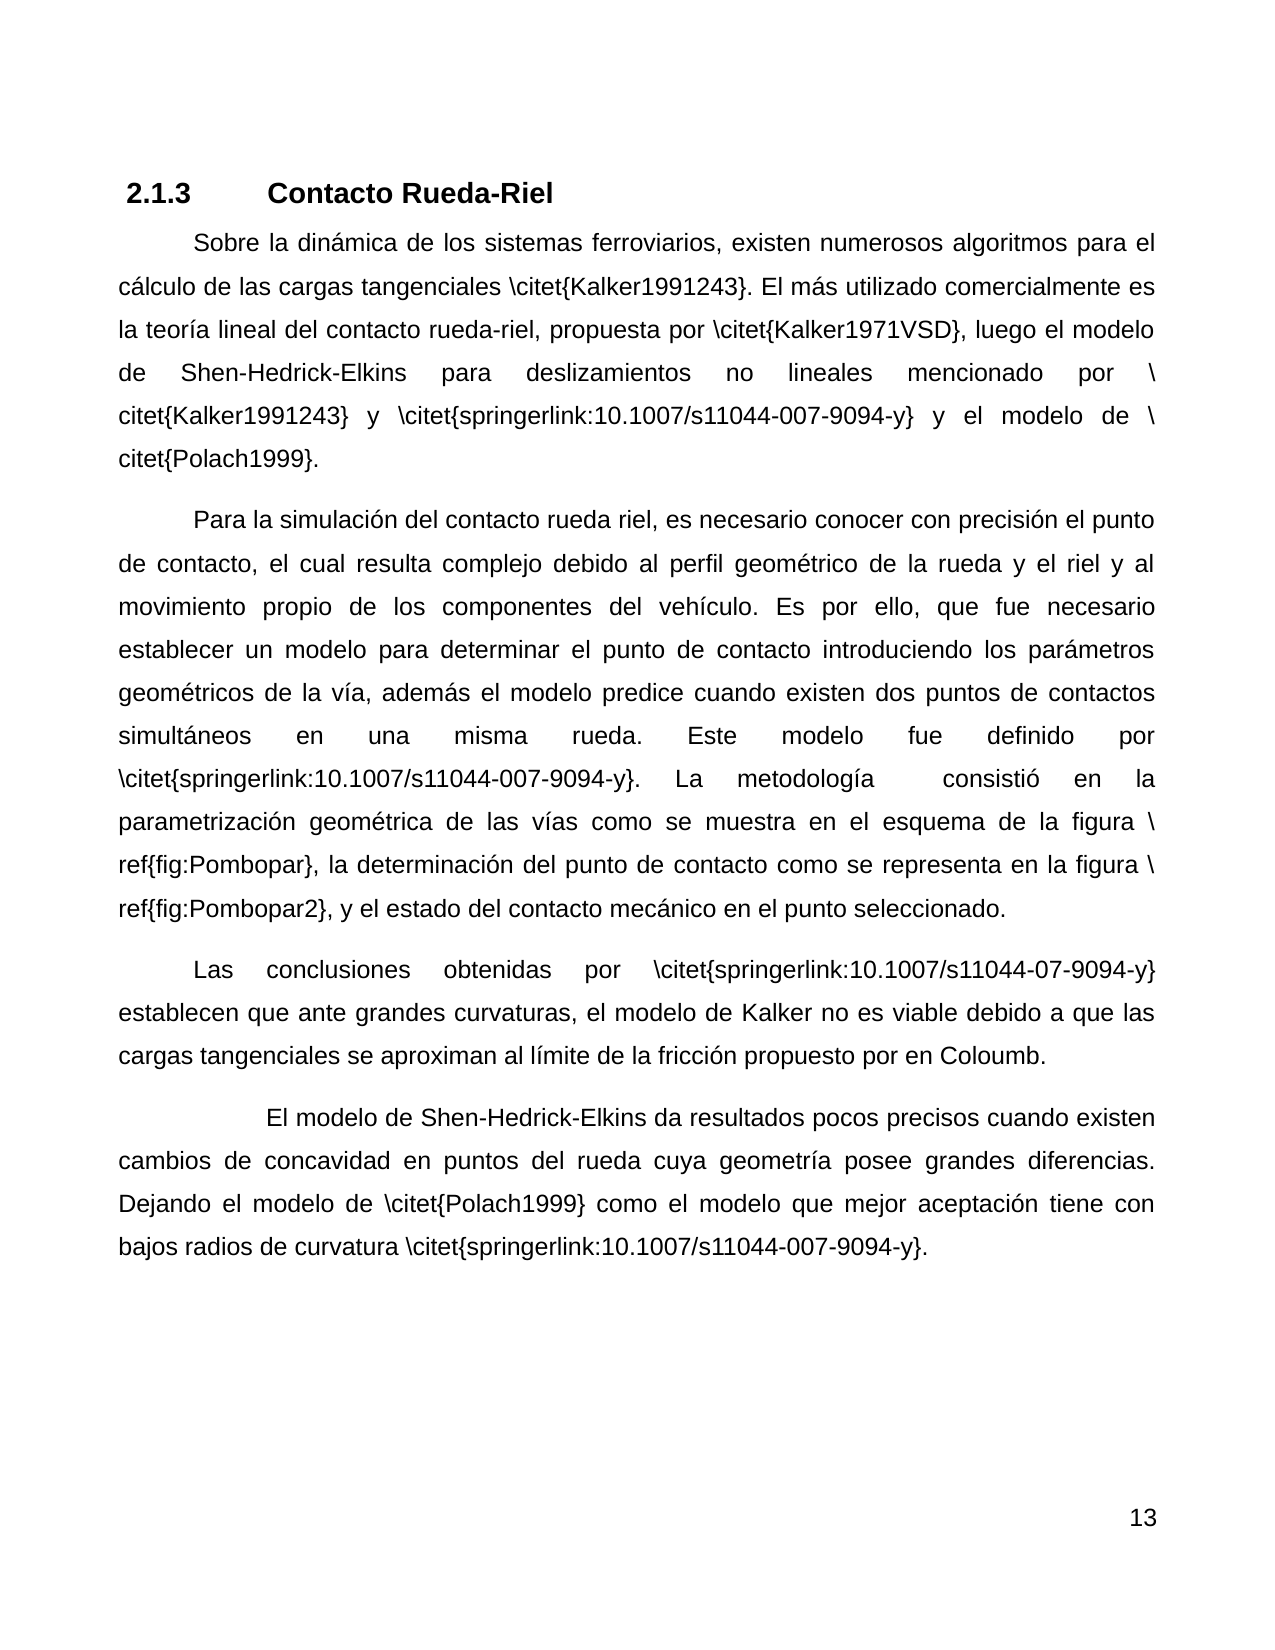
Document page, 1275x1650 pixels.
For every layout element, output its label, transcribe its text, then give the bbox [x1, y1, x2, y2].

text Sobre la dinámica de los sistemas ferroviarios, existen numerosos algoritmos para el cálculo de las cargas tangenciales \citet{Kalker1991243}. El más utilizado comercialmente es la teoría lineal del contacto rueda-riel, propuesta por \citet{Kalker1971VSD}, luego el modelo de Shen-Hedrick-Elkins para deslizamientos no lineales mencionado por \citet{Kalker1991243} y \citet{springerlink:10.1007/s11044-007-9094-y} y el modelo de \citet{Polach1999}. [118, 228, 1157, 473]
subtitle Contacto Rueda-Riel [118, 176, 1157, 210]
text El modelo de Shen-Hedrick-Elkins da resultados pocos precisos cuando existen cambios de concavidad en puntos del rueda cuya geometría posee grandes diferencias. Dejando el modelo de \citet{Polach1999} como el modelo que mejor aceptación tiene con bajos radios de curvatura \citet{springerlink:10.1007/s11044-007-9094-y}. [118, 1103, 1157, 1261]
text Para la simulación del contacto rueda riel, es necesario conocer con precisión el punto de contacto, el cual resulta complejo debido al perfil geométrico de la rueda y el riel y al movimiento propio de los componentes del vehículo. Es por ello, que fue necesario establecer un modelo para determinar el punto de contacto introduciendo los parámetros geométricos de la vía, además el modelo predice cuando existen dos puntos de contactos simultáneos en una misma rueda. Este modelo fue definido por \citet{springerlink:10.1007/s11044-007-9094-y}. La metodología consistió en la parametrización geométrica de las vías como se muestra en el esquema de la figura \ref{fig:Pombopar}, la determinación del punto de contacto como se representa en la figura \ref{fig:Pombopar2}, y el estado del contacto mecánico en el punto seleccionado. [118, 505, 1157, 922]
text Las conclusiones obtenidas por \citet{springerlink:10.1007/s11044-07-9094-y} establecen que ante grandes curvaturas, el modelo de Kalker no es viable debido a que las cargas tangenciales se aproximan al límite de la fricción propuesto por en Coloumb. [118, 955, 1157, 1070]
